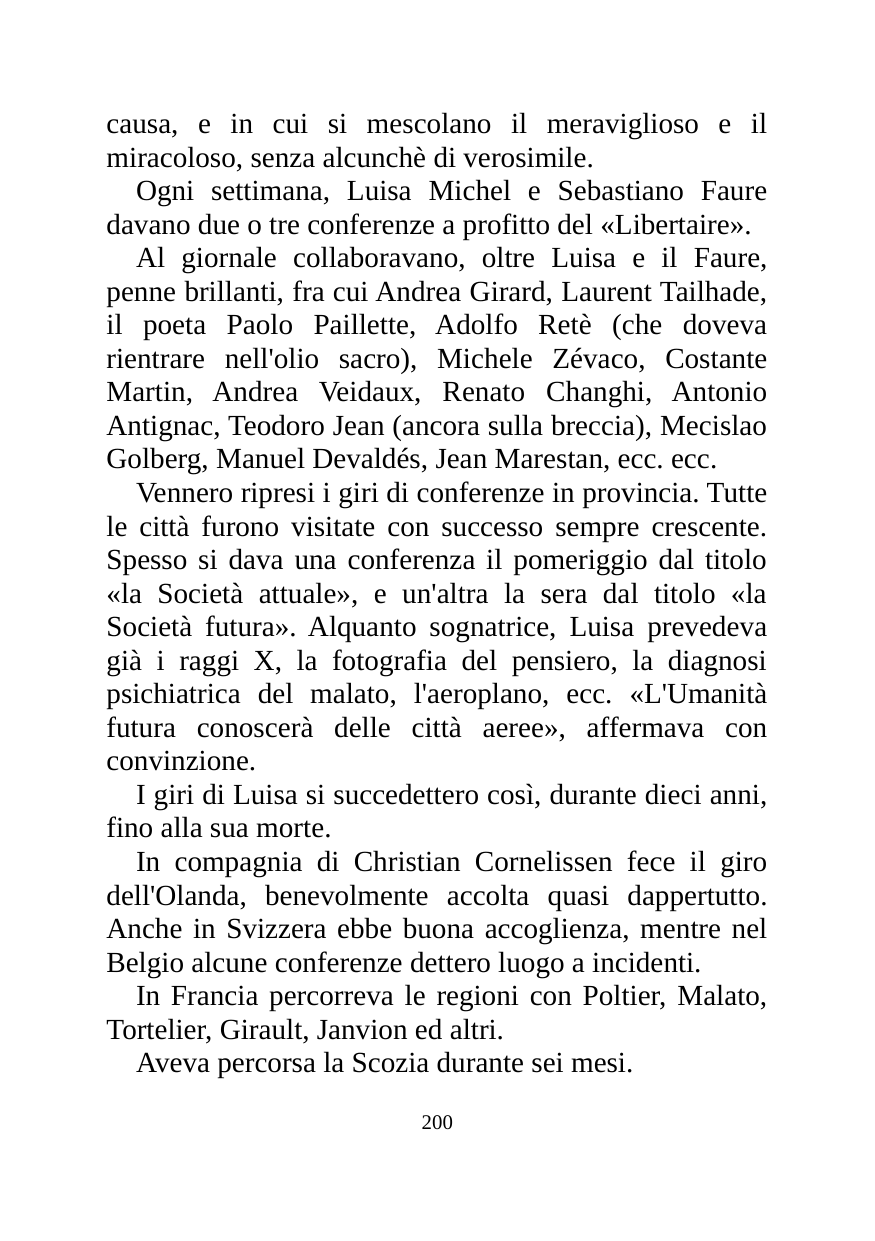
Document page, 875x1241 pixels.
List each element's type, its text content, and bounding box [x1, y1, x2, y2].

text Al giornale collaboravano, oltre Luisa e il Faure, penne brillanti, fra cui Andrea Girard, Laurent Tailhade, il poeta Paolo Paillette, Adolfo Retè (che doveva rientrare nell'olio sacro), Michele Zévaco, Costante Martin, Andrea Veidaux, Renato Changhi, Antonio Antignac, Teodoro Jean (ancora sulla breccia), Mecislao Golberg, Manuel Devaldés, Jean Marestan, ecc. ecc. [106, 240, 768, 475]
text Vennero ripresi i giri di conferenze in provincia. Tutte le città furono visitate con successo sempre crescente. Spesso si dava una conferenza il pomeriggio dal titolo «la Società attuale», e un'altra la sera dal titolo «la Società futura». Alquanto sognatrice, Luisa prevedeva già i raggi X, la fotografia del pensiero, la diagnosi psichiatrica del malato, l'aeroplano, ecc. «L'Umanità futura conoscerà delle città aeree», affermava con convinzione. [106, 475, 768, 777]
text In Francia percorreva le regioni con Poltier, Malato, Tortelier, Girault, Janvion ed altri. [106, 978, 768, 1045]
text Aveva percorsa la Scozia durante sei mesi. [106, 1045, 768, 1079]
text I giri di Luisa si succedettero così, durante dieci anni, fino alla sua morte. [106, 777, 768, 844]
text In compagnia di Christian Cornelissen fece il giro dell'Olanda, benevolmente accolta quasi dappertutto. Anche in Svizzera ebbe buona accoglienza, mentre nel Belgio alcune conferenze dettero luogo a incidenti. [106, 844, 768, 978]
text causa, e in cui si mescolano il meraviglioso e il miracoloso, senza alcunchè di verosimile. [106, 106, 768, 173]
text Ogni settimana, Luisa Michel e Sebastiano Faure davano due o tre conferenze a profitto del «Libertaire». [106, 173, 768, 240]
